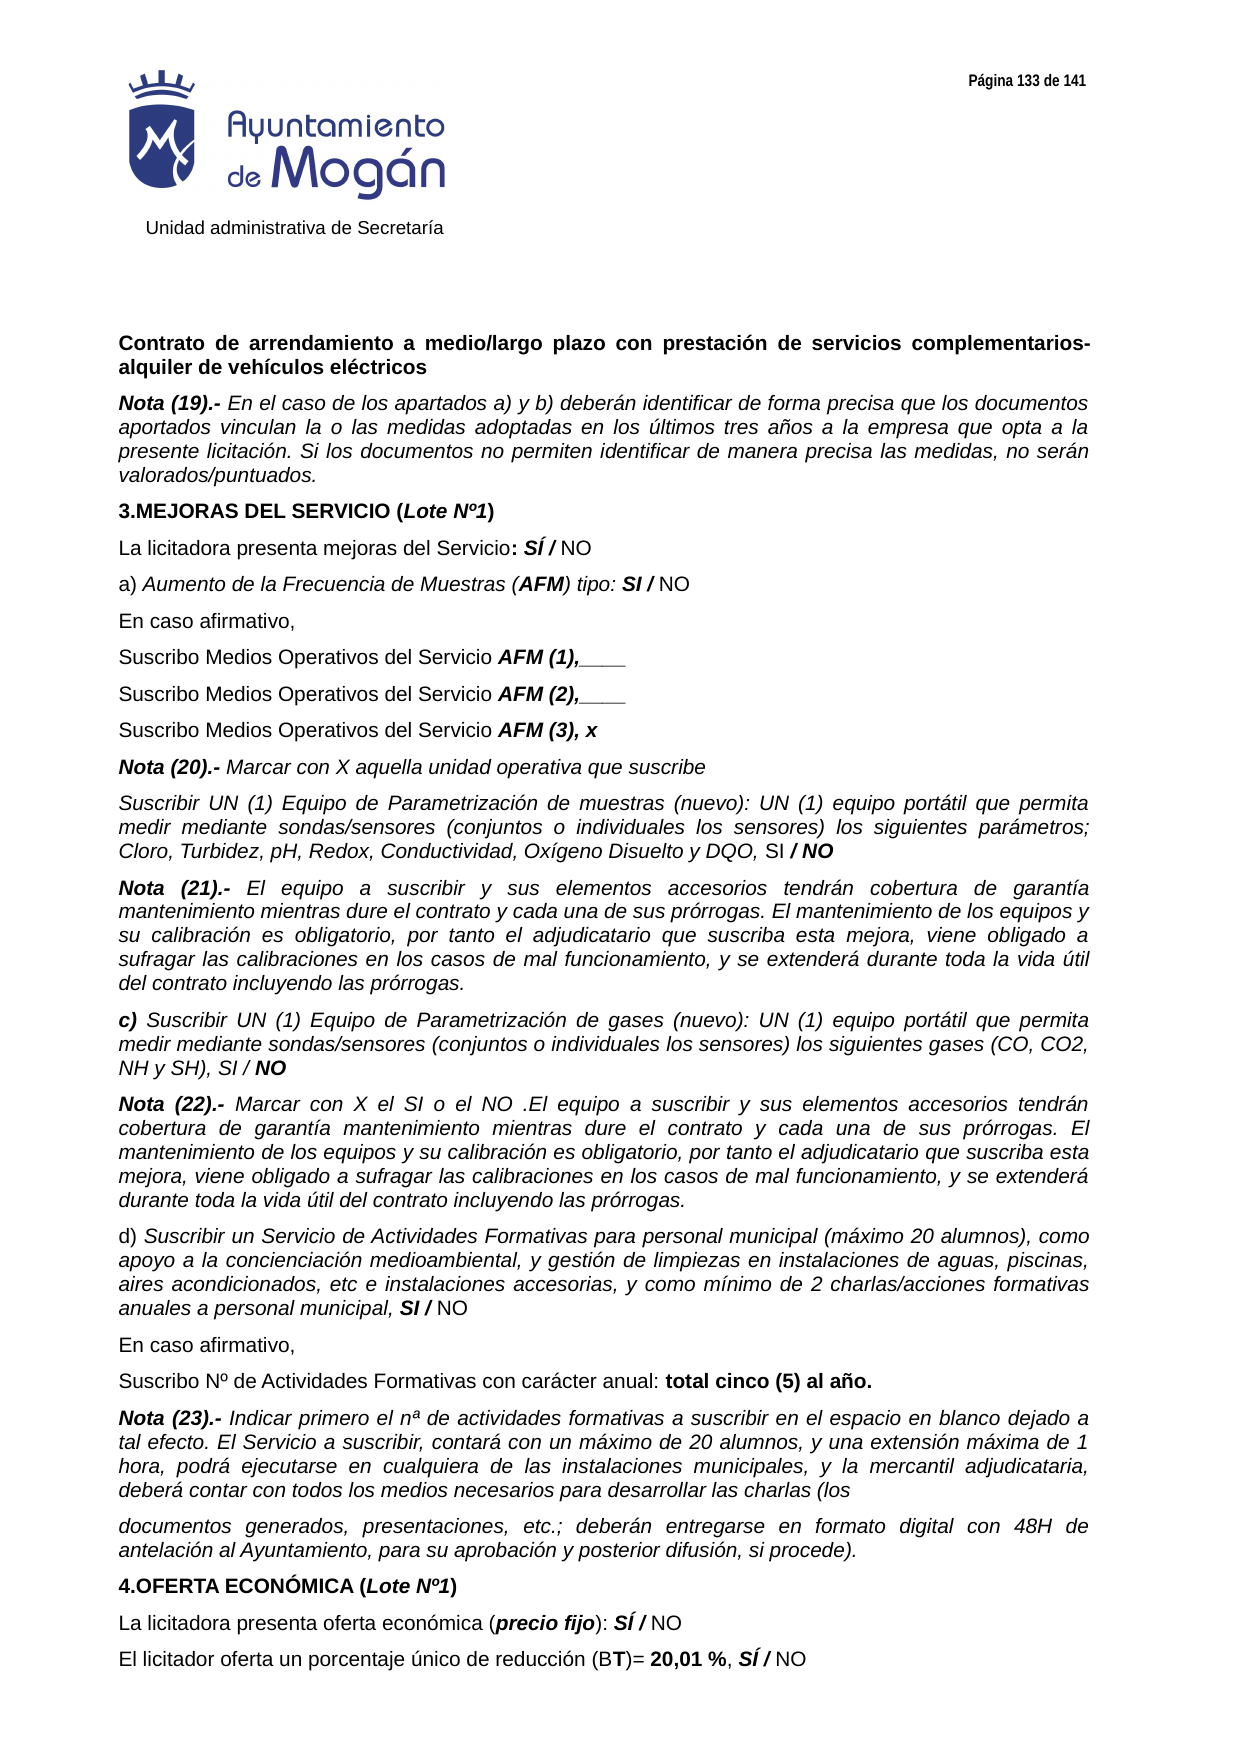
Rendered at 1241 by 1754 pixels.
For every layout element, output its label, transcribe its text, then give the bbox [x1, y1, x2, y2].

text Nota (19).- En el caso de los apartados a) y b) deberán identificar de forma precisa que los documentos aportados vinculan la o las medidas adoptadas en los últimos tres años a la empresa que opta a la presente licitación. Si los documentos no permiten identificar de manera precisa las medidas, no serán valorados/puntuados. [118, 391, 1092, 487]
text documentos generados, presentaciones, etc.; deberán entregarse en formato digital con 48H de antelación al Ayuntamiento, para su aprobación y posterior difusión, si procede). [118, 1514, 1092, 1562]
text Nota (20).- Marcar con X aquella unidad operativa que suscribe [118, 754, 1092, 778]
text c) Suscribir UN (1) Equipo de Parametrización de gases (nuevo): UN (1) equipo portátil que permita medir mediante sondas/sensores (conjuntos o individuales los sensores) los siguientes gases (CO, CO2, NH y SH), SI / NO [118, 1008, 1092, 1079]
text 3.MEJORAS DEL SERVICIO (Lote Nº1) [118, 499, 1092, 523]
text Suscribir UN (1) Equipo de Parametrización de muestras (nuevo): UN (1) equipo portátil que permita medir mediante sondas/sensores (conjuntos o individuales los sensores) los siguientes parámetros; Cloro, Turbidez, pH, Redox, Conductividad, Oxígeno Disuelto y DQO, SI / NO [118, 791, 1092, 863]
picture [128, 70, 445, 206]
text El licitador oferta un porcentaje único de reducción (BT)= 20,01 %, SÍ / NO [118, 1647, 1092, 1671]
text 4.OFERTA ECONÓMICA (Lote Nº1) [118, 1574, 1092, 1598]
text Suscribo Medios Operativos del Servicio AFM (3), x [118, 718, 1092, 742]
text En caso afirmativo, [118, 609, 1092, 633]
text La licitadora presenta mejoras del Servicio: SÍ / NO [118, 536, 1092, 560]
text Suscribo Medios Operativos del Servicio AFM (1),____ [118, 645, 1092, 669]
text Nota (22).- Marcar con X el SI o el NO .El equipo a suscribir y sus elementos accesorios tendrán cobertura de garantía mantenimiento mientras dure el contrato y cada una de sus prórrogas. El mantenimiento de los equipos y su calibración es obligatorio, por tanto el adjudicatario que suscriba esta mejora, viene obligado a sufragar las calibraciones en los casos de mal funcionamiento, y se extenderá durante toda la vida útil del contrato incluyendo las prórrogas. [118, 1092, 1092, 1212]
text Contrato de arrendamiento a medio/largo plazo con prestación de servicios complementarios- alquiler de vehículos eléctricos [118, 331, 1092, 378]
text En caso afirmativo, [118, 1333, 1092, 1357]
text Suscribo Medios Operativos del Servicio AFM (2),____ [118, 682, 1092, 706]
text Nota (23).- Indicar primero el nª de actividades formativas a suscribir en el espacio en blanco dejado a tal efecto. El Servicio a suscribir, contará con un máximo de 20 alumnos, y una extensión máxima de 1 hora, podrá ejecutarse en cualquiera de las instalaciones municipales, y la mercantil adjudicataria, deberá contar con todos los medios necesarios para desarrollar las charlas (los [118, 1406, 1092, 1501]
text La licitadora presenta oferta económica (precio fijo): SÍ / NO [118, 1611, 1092, 1635]
text d) Suscribir un Servicio de Actividades Formativas para personal municipal (máximo 20 alumnos), como apoyo a la concienciación medioambiental, y gestión de limpiezas en instalaciones de aguas, piscinas, aires acondicionados, etc e instalaciones accesorias, y como mínimo de 2 charlas/acciones formativas anuales a personal municipal, SI / NO [118, 1224, 1092, 1320]
text a) Aumento de la Frecuencia de Muestras (AFM) tipo: SI / NO [118, 572, 1092, 596]
text Nota (21).- El equipo a suscribir y sus elementos accesorios tendrán cobertura de garantía mantenimiento mientras dure el contrato y cada una de sus prórrogas. El mantenimiento de los equipos y su calibración es obligatorio, por tanto el adjudicatario que suscriba esta mejora, viene obligado a sufragar las calibraciones en los casos de mal funcionamiento, y se extenderá durante toda la vida útil del contrato incluyendo las prórrogas. [118, 875, 1092, 995]
text Suscribo Nº de Actividades Formativas con carácter anual: total cinco (5) al año. [118, 1369, 1092, 1393]
